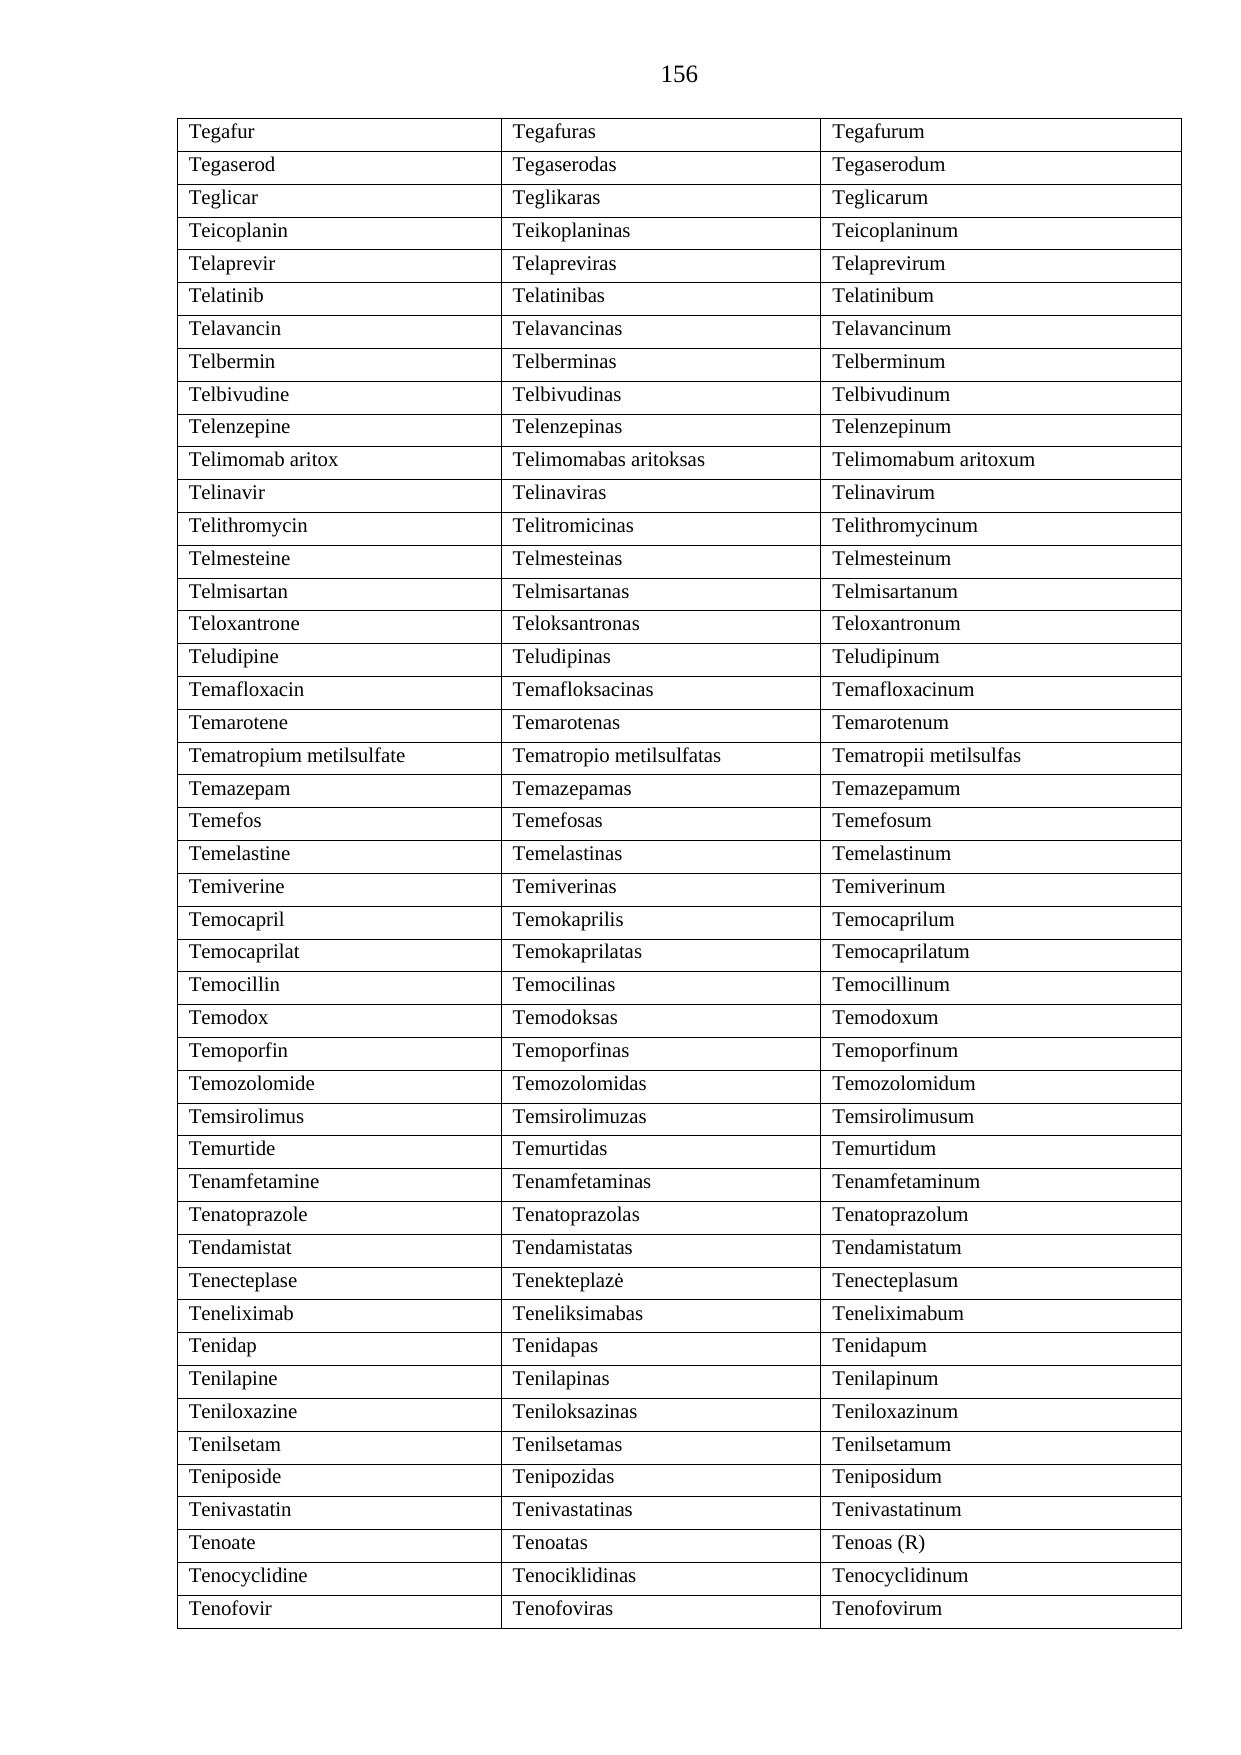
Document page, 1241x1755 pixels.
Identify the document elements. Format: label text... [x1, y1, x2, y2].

table_cell Temarotene [178, 710, 501, 742]
table_cell Telbermin [178, 349, 501, 381]
table_cell Temocillinum [821, 972, 1181, 1004]
table_cell Temodox [178, 1005, 501, 1037]
table_cell Telimomabas aritoksas [502, 447, 820, 479]
table_cell Temocaprilat [178, 940, 501, 971]
table_cell Temefosum [821, 808, 1181, 840]
table_cell Temazepamas [502, 775, 820, 807]
table_cell Telinavir [178, 480, 501, 512]
table_cell Tenecteplase [178, 1268, 501, 1299]
table_cell Tenatoprazole [178, 1202, 501, 1234]
table_cell Telberminas [502, 349, 820, 381]
table_cell Telbivudine [178, 382, 501, 413]
table_cell Tenatoprazolum [821, 1202, 1181, 1234]
table_cell Temocilinas [502, 972, 820, 1004]
table_cell Temefosas [502, 808, 820, 840]
table_cell Telatinib [178, 283, 501, 315]
table_cell Temozolomidum [821, 1071, 1181, 1102]
table_cell Tegaserodas [502, 152, 820, 184]
table_cell Tenilsetamas [502, 1432, 820, 1463]
table_cell Telimomabum aritoxum [821, 447, 1181, 479]
table_cell Telaprevirum [821, 250, 1181, 282]
table_cell Tenipozidas [502, 1465, 820, 1496]
table_cell Tenivastatinum [821, 1497, 1181, 1529]
table_cell Tegaserodum [821, 152, 1181, 184]
table_cell Temelastinas [502, 841, 820, 873]
table_cell Telinavirum [821, 480, 1181, 512]
table_cell Tenamfetamine [178, 1169, 501, 1201]
table_cell Telenzepinas [502, 415, 820, 446]
table_cell Teloxantronum [821, 611, 1181, 643]
table_cell Temocaprilatum [821, 940, 1181, 971]
table_cell Tenocyclidinum [821, 1563, 1181, 1595]
table_cell Temsirolimus [178, 1104, 501, 1135]
table_cell Temafloksacinas [502, 677, 820, 709]
table_cell Teneliksimabas [502, 1300, 820, 1332]
table_cell Tenoate [178, 1530, 501, 1562]
table_cell Tenoas (R) [821, 1530, 1181, 1562]
table_cell Telmesteinum [821, 546, 1181, 577]
table_cell Telmesteinas [502, 546, 820, 577]
table_cell Telimomab aritox [178, 447, 501, 479]
table_cell Tematropium metilsulfate [178, 743, 501, 774]
table_cell Tenociklidinas [502, 1563, 820, 1595]
table_cell Temoporfinum [821, 1038, 1181, 1070]
table_cell Tenilsetam [178, 1432, 501, 1463]
table_cell Telmisartanas [502, 579, 820, 610]
table_cell Teikoplaninas [502, 218, 820, 249]
table_cell Temafloxacinum [821, 677, 1181, 709]
table_cell Tenofovir [178, 1596, 501, 1627]
table_cell Tendamistatum [821, 1235, 1181, 1267]
table_cell Temiverinas [502, 874, 820, 906]
table_cell Teicoplaninum [821, 218, 1181, 249]
table_cell Tegafur [178, 119, 501, 151]
table_cell Temafloxacin [178, 677, 501, 709]
table_cell Tenilapinas [502, 1366, 820, 1398]
table_cell Tegafurum [821, 119, 1181, 151]
table_cell Temazepamum [821, 775, 1181, 807]
table_cell Temurtide [178, 1136, 501, 1168]
table_cell Tenilapine [178, 1366, 501, 1398]
table_cell Tenivastatinas [502, 1497, 820, 1529]
table_cell Tenofoviras [502, 1596, 820, 1627]
table_cell Tenivastatin [178, 1497, 501, 1529]
table_cell Telitromicinas [502, 513, 820, 545]
table_cell Tenekteplazė [502, 1268, 820, 1299]
table_cell Tenatoprazolas [502, 1202, 820, 1234]
table_cell Temozolomidas [502, 1071, 820, 1102]
table_cell Teglicarum [821, 185, 1181, 217]
table_cell Teniloksazinas [502, 1399, 820, 1431]
table_cell Teludipine [178, 644, 501, 676]
table_cell Temocillin [178, 972, 501, 1004]
table_cell Teniloxazine [178, 1399, 501, 1431]
table_cell Temocaprilum [821, 907, 1181, 938]
table_cell Teniloxazinum [821, 1399, 1181, 1431]
table_cell Telatinibum [821, 283, 1181, 315]
table_cell Tematropii metilsulfas [821, 743, 1181, 774]
table_cell Tematropio metilsulfatas [502, 743, 820, 774]
table_cell Tenofovirum [821, 1596, 1181, 1627]
table_cell Temiverinum [821, 874, 1181, 906]
table_cell Teneliximabum [821, 1300, 1181, 1332]
table_cell Teicoplanin [178, 218, 501, 249]
table_cell Temurtidas [502, 1136, 820, 1168]
table_cell Temarotenas [502, 710, 820, 742]
table_cell Telmesteine [178, 546, 501, 577]
table_cell Telavancinas [502, 316, 820, 348]
table_cell Tenilapinum [821, 1366, 1181, 1398]
table_cell Temodoxum [821, 1005, 1181, 1037]
table_cell Tenidapas [502, 1333, 820, 1365]
table_cell Telbivudinas [502, 382, 820, 413]
table_cell Temodoksas [502, 1005, 820, 1037]
table_cell Temefos [178, 808, 501, 840]
table_cell Tenoatas [502, 1530, 820, 1562]
table_cell Temsirolimuzas [502, 1104, 820, 1135]
table_cell Telenzepine [178, 415, 501, 446]
table_cell Temelastine [178, 841, 501, 873]
table_cell Tenamfetaminas [502, 1169, 820, 1201]
table_cell Teniposidum [821, 1465, 1181, 1496]
table_cell Telmisartanum [821, 579, 1181, 610]
table_cell Telithromycinum [821, 513, 1181, 545]
table_cell Tendamistat [178, 1235, 501, 1267]
table_cell Temoporfin [178, 1038, 501, 1070]
table_cell Temazepam [178, 775, 501, 807]
table_cell Temarotenum [821, 710, 1181, 742]
table_cell Tendamistatas [502, 1235, 820, 1267]
table_cell Telinaviras [502, 480, 820, 512]
table_cell Temiverine [178, 874, 501, 906]
table_cell Teloksantronas [502, 611, 820, 643]
table_cell Telithromycin [178, 513, 501, 545]
table_cell Teglicar [178, 185, 501, 217]
table_cell Temoporfinas [502, 1038, 820, 1070]
table_cell Teneliximab [178, 1300, 501, 1332]
table_cell Temocapril [178, 907, 501, 938]
table_cell Temsirolimusum [821, 1104, 1181, 1135]
table_cell Telavancinum [821, 316, 1181, 348]
table_cell Telaprevir [178, 250, 501, 282]
table_cell Telbivudinum [821, 382, 1181, 413]
table_cell Tenocyclidine [178, 1563, 501, 1595]
table_cell Tenecteplasum [821, 1268, 1181, 1299]
table_cell Temelastinum [821, 841, 1181, 873]
table_cell Temurtidum [821, 1136, 1181, 1168]
table_cell Tegafuras [502, 119, 820, 151]
table_cell Tegaserod [178, 152, 501, 184]
table_cell Tenamfetaminum [821, 1169, 1181, 1201]
table_cell Telmisartan [178, 579, 501, 610]
table_cell Telatinibas [502, 283, 820, 315]
table_cell Teludipinum [821, 644, 1181, 676]
table_cell Tenilsetamum [821, 1432, 1181, 1463]
table_cell Tenidapum [821, 1333, 1181, 1365]
table_cell Telenzepinum [821, 415, 1181, 446]
table_cell Temokaprilis [502, 907, 820, 938]
table_cell Temozolomide [178, 1071, 501, 1102]
table_cell Teniposide [178, 1465, 501, 1496]
table_cell Teglikaras [502, 185, 820, 217]
table_cell Teludipinas [502, 644, 820, 676]
table_cell Temokaprilatas [502, 940, 820, 971]
table_cell Telavancin [178, 316, 501, 348]
table_cell Telapreviras [502, 250, 820, 282]
table_cell Teloxantrone [178, 611, 501, 643]
table_cell Tenidap [178, 1333, 501, 1365]
table_cell Telberminum [821, 349, 1181, 381]
